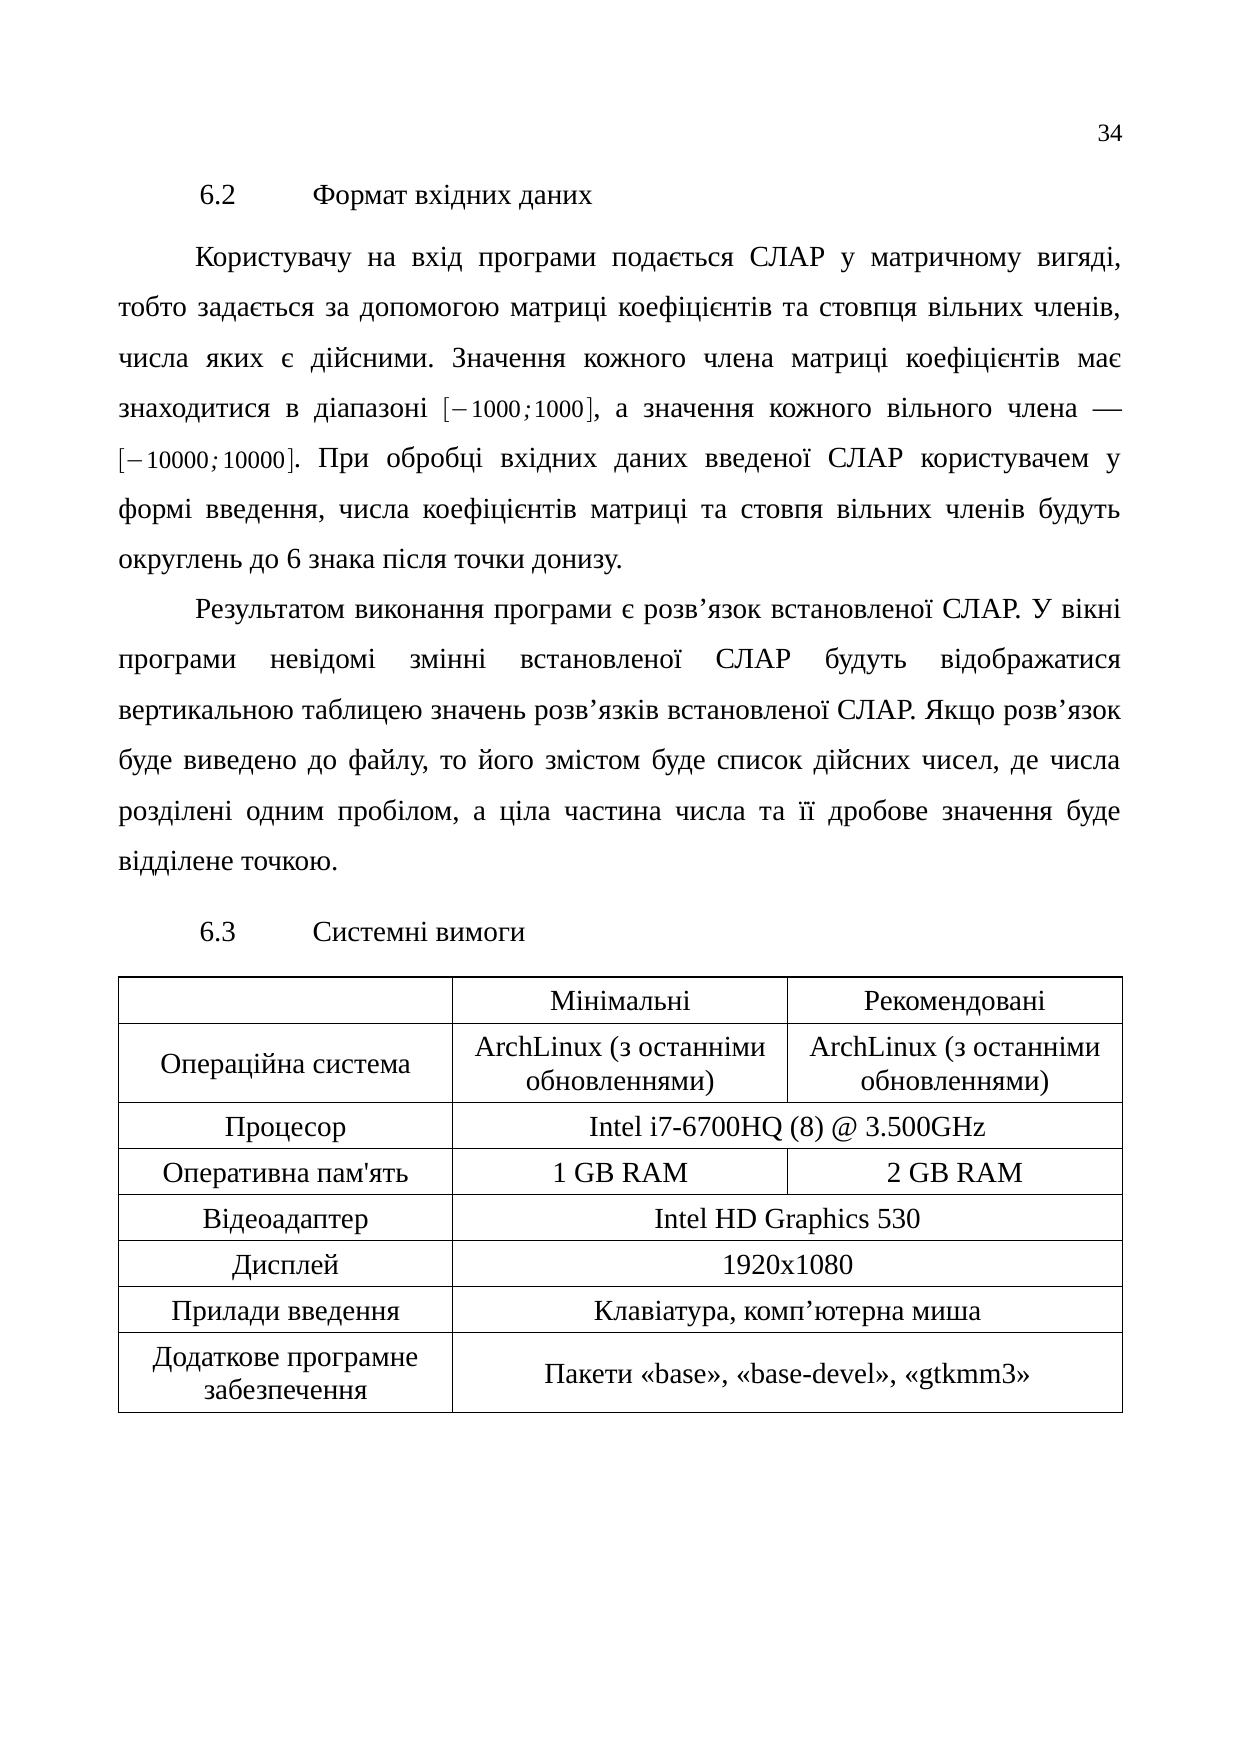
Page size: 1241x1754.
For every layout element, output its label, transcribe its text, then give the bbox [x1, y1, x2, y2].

table_header [119, 978, 452, 1022]
text Користувачу на вхід програми подається СЛАР у матричному вигяді, тобто задається за допомогою матриці коефіцієнтів та стовпця вільних членів, числа яких є дійсними. Значення кожного члена матриці коефіцієнтів має знаходитися в діапазоні , а значення кожного вільного члена — . При обробці вхідних даних введеної СЛАР користувачем у формі введення, числа коефіцієнтів матриці та стовпя вільних членів будуть округлень до 6 знака після точки донизу. [118, 239, 1122, 574]
table_cell Intel i7-6700HQ (8) @ 3.500GHz [453, 1103, 1122, 1148]
table_cell 2 GB RAM [788, 1149, 1122, 1194]
table_cell ArchLinux (з останніми обновленнями) [788, 1024, 1122, 1102]
table_cell Прилади введення [119, 1287, 452, 1332]
table_header Мінімальні [453, 978, 787, 1022]
table_cell Клавіатура, комп’ютерна миша [453, 1287, 1122, 1332]
subtitle Системні вимоги [192, 914, 1122, 948]
table_cell Оперативна пам'ять [119, 1149, 452, 1194]
table_cell Відеоадаптер [119, 1195, 452, 1240]
text Результатом виконання програми є розв’язок встановленої СЛАР. У вікні програми невідомі змінні встановленої СЛАР будуть відображатися вертикальною таблицею значень розв’язків встановленої СЛАР. Якщо розв’язок буде виведено до файлу, то його змістом буде список дійсних чисел, де числа розділені одним пробілом, а ціла частина числа та її дробове значення буде відділене точкою. [118, 591, 1122, 876]
table_cell 1920x1080 [453, 1241, 1122, 1286]
subtitle Формат вхідних даних [192, 177, 1122, 210]
table_header Рекомендовані [788, 978, 1122, 1022]
table_cell Додаткове програмне забезпечення [119, 1333, 452, 1412]
table_cell ArchLinux (з останніми обновленнями) [453, 1024, 787, 1102]
table_cell 1 GB RAM [453, 1149, 787, 1194]
table_cell Дисплей [119, 1241, 452, 1286]
table_cell Пакети «base», «base-devel», «gtkmm3» [453, 1333, 1122, 1412]
table_cell Операційна система [119, 1024, 452, 1102]
table_cell Intel HD Graphics 530 [453, 1195, 1122, 1240]
table_cell Процесор [119, 1103, 452, 1148]
